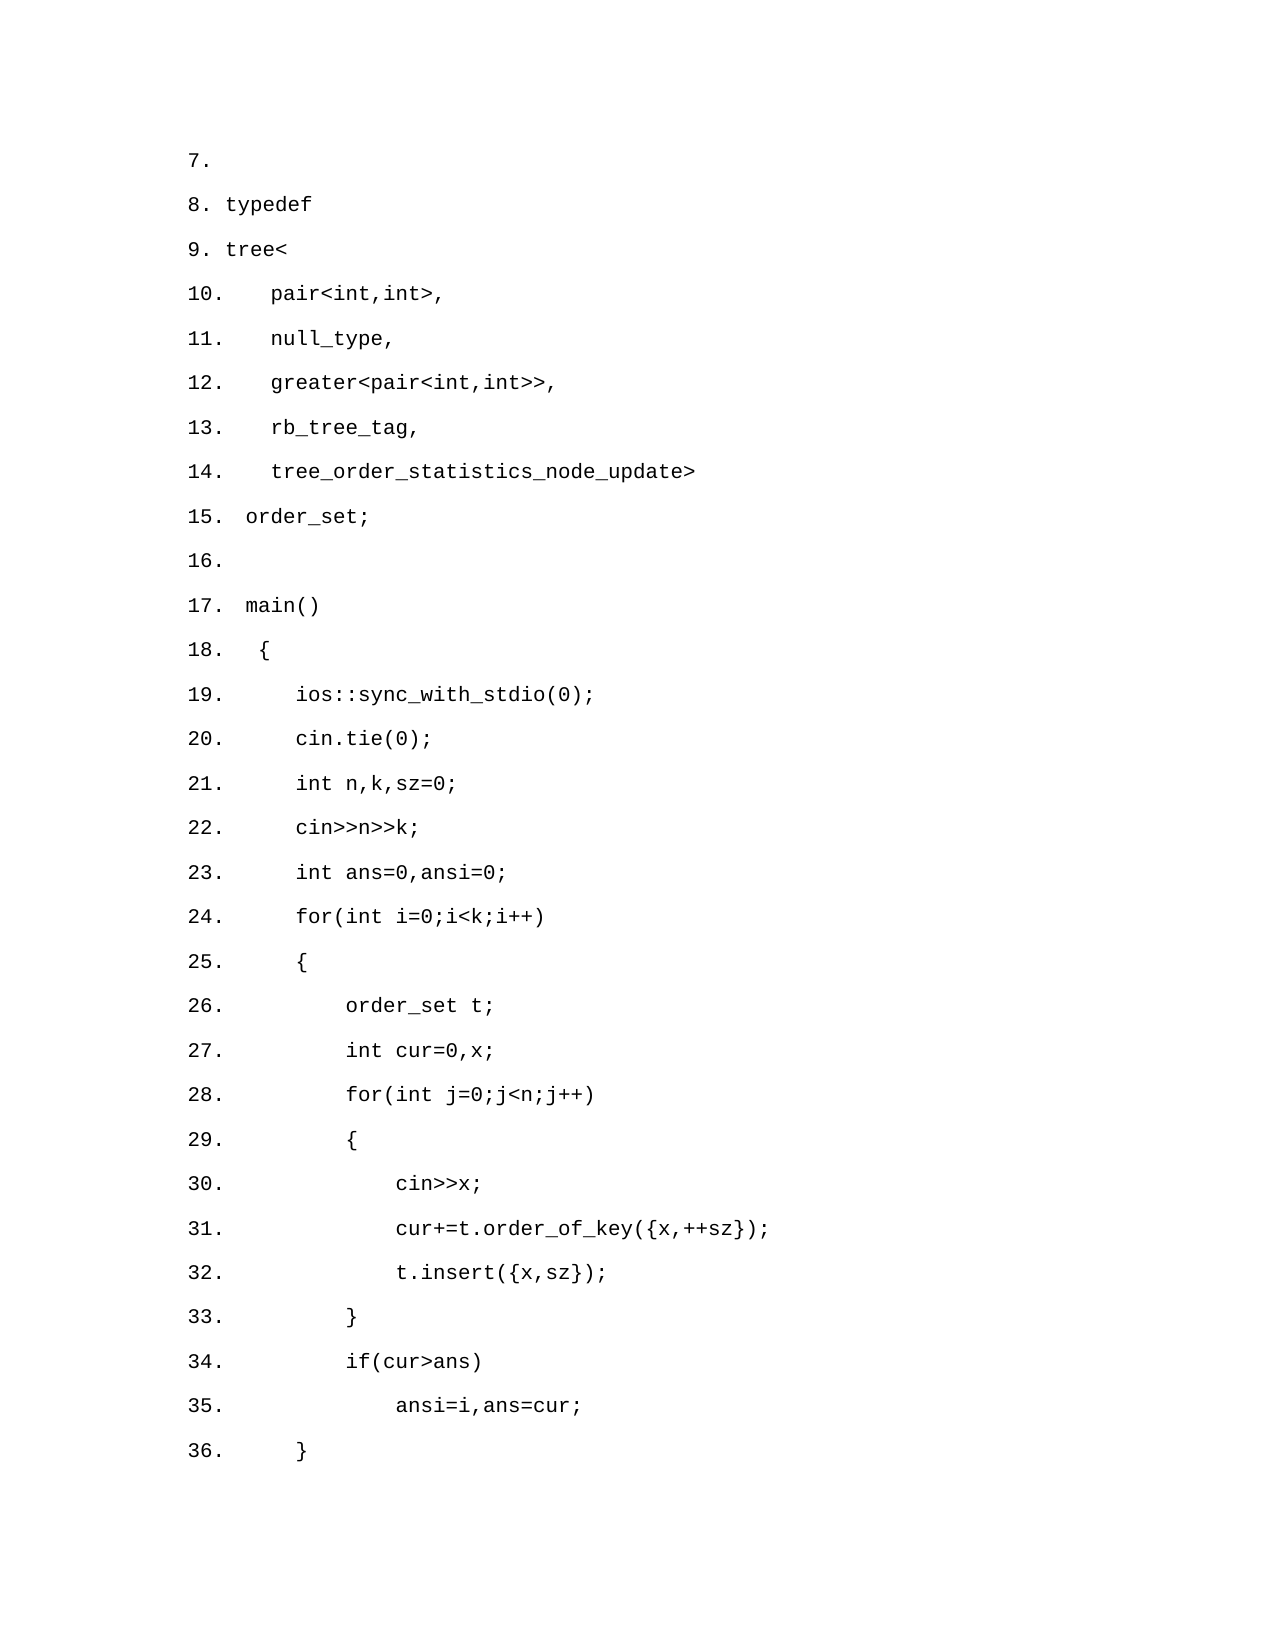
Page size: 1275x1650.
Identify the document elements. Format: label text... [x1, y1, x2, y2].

list int n,k,sz=0; [187, 773, 1125, 796]
list greater<pair<int,int>>, [187, 372, 1125, 396]
list for(int i=0;i<k;i++) [187, 906, 1125, 930]
list { [187, 639, 1125, 663]
list for(int j=0;j<n;j++) [187, 1084, 1125, 1108]
list cin>>x; [187, 1173, 1125, 1197]
list int cur=0,x; [187, 1039, 1125, 1063]
list { [187, 951, 1125, 974]
list pair<int,int>, [187, 283, 1125, 307]
list rb_tree_tag, [187, 417, 1125, 441]
list main() [187, 595, 1125, 618]
list cur+=t.order_of_key({x,++sz}); [187, 1217, 1125, 1241]
list t.insert({x,sz}); [187, 1262, 1125, 1286]
list { [187, 1128, 1125, 1152]
list if(cur>ans) [187, 1351, 1125, 1374]
list tree< [187, 239, 1125, 263]
list ansi=i,ans=cur; [187, 1395, 1125, 1419]
list typedef [187, 194, 1125, 218]
list } [187, 1440, 1125, 1463]
list order_set; [187, 506, 1125, 529]
list null_type, [187, 328, 1125, 352]
list cin.tie(0); [187, 728, 1125, 752]
list order_set t; [187, 995, 1125, 1019]
list } [187, 1306, 1125, 1330]
list tree_order_statistics_node_update> [187, 461, 1125, 485]
list cin>>n>>k; [187, 817, 1125, 841]
list ios::sync_with_stdio(0); [187, 684, 1125, 707]
list int ans=0,ansi=0; [187, 862, 1125, 885]
